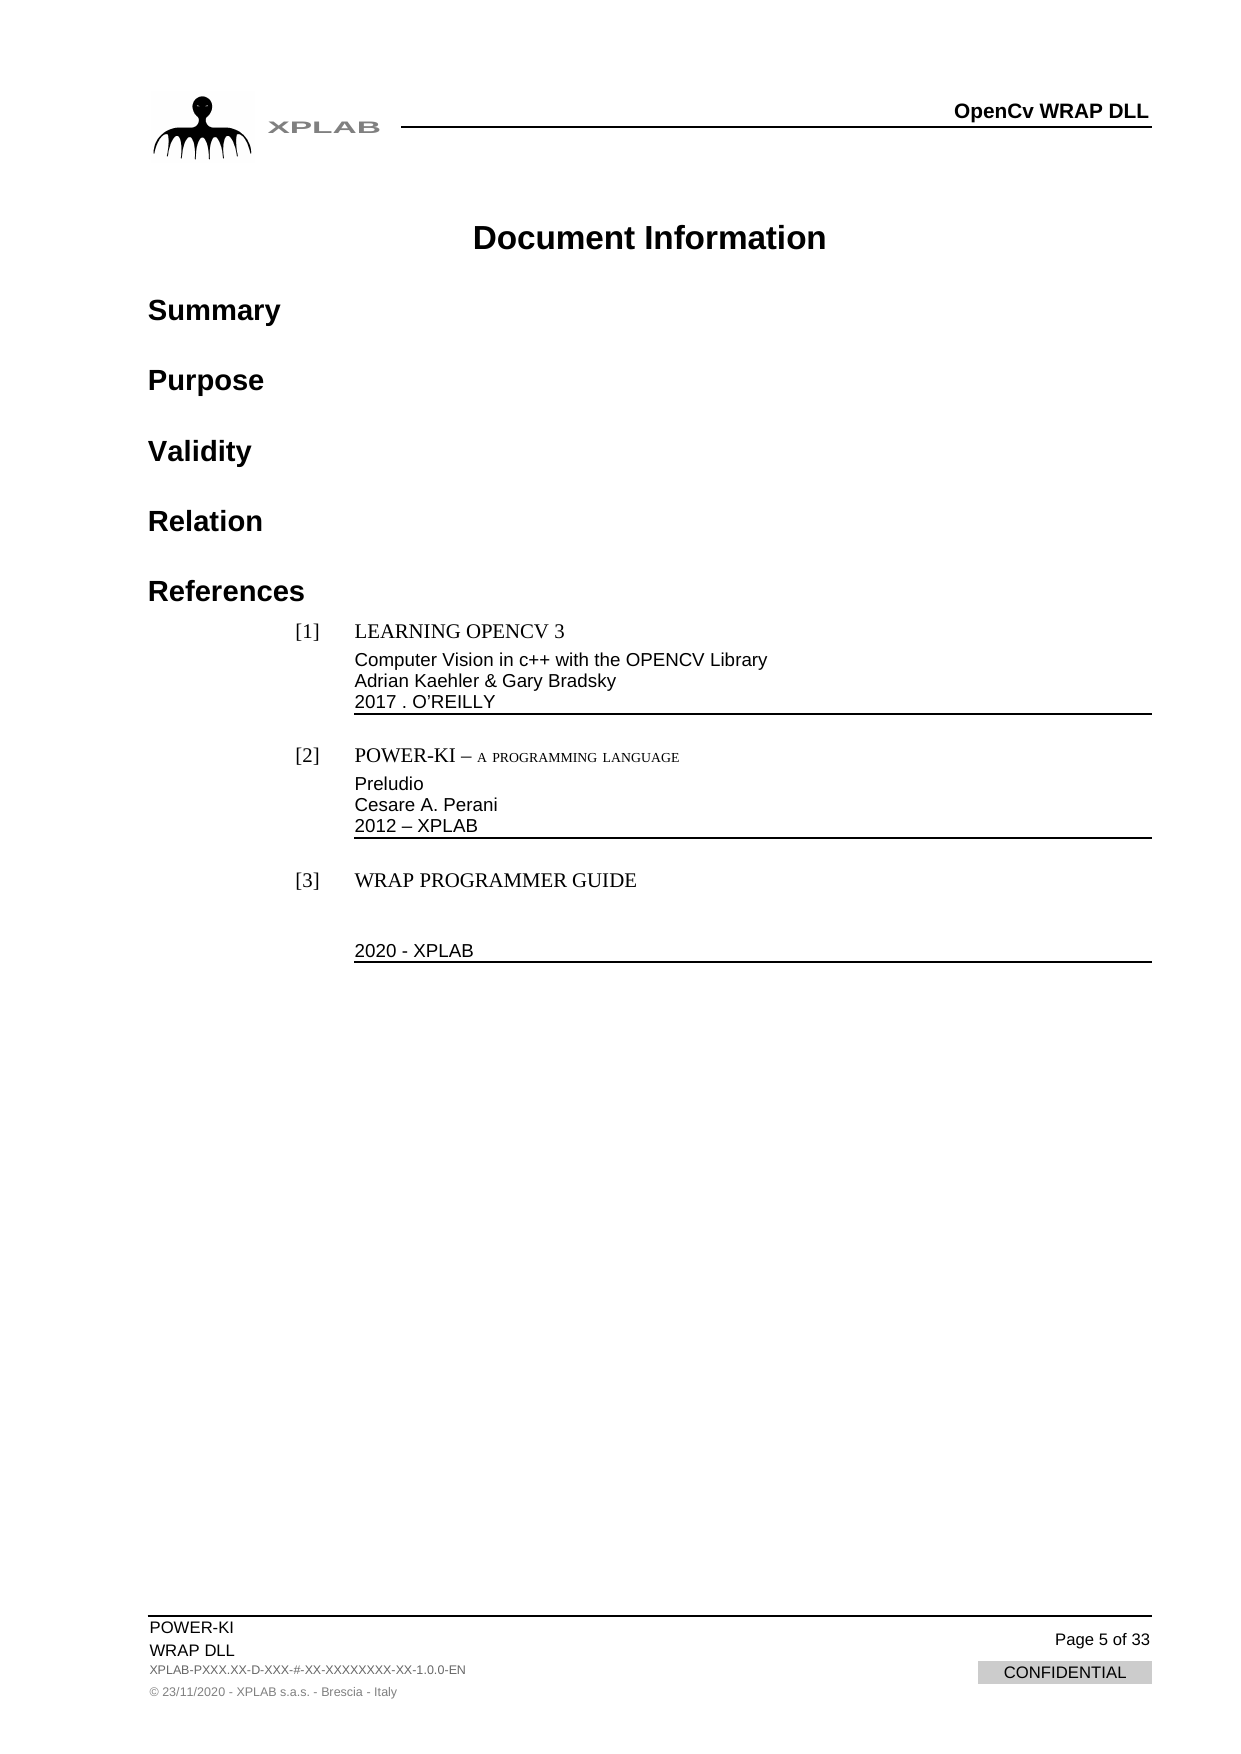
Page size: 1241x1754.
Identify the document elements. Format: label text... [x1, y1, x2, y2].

list LEARNING OPENCV 3 [295, 620, 1152, 643]
table_cell 2020 - XPLAB [354, 940, 1152, 961]
text References [148, 575, 1152, 608]
text Summary [148, 294, 1152, 327]
table_header Computer Vision in c++ with the OPENCV Library [354, 650, 1152, 671]
list POWER-KI – a programming language [295, 744, 1152, 767]
picture [150, 91, 255, 163]
table_header [354, 898, 1152, 919]
text Purpose [148, 364, 1152, 397]
table_cell Cesare A. Perani [354, 795, 1152, 816]
table_cell [354, 919, 1152, 940]
table_header Preludio [354, 774, 1152, 795]
list WRAP PROGRAMMER GUIDE [295, 868, 1152, 892]
text Document Information [148, 220, 1152, 257]
text Validity [148, 434, 1152, 467]
table_cell 2012 – XPLAB [354, 816, 1152, 837]
table_cell 2017 . O’REILLY [354, 692, 1152, 713]
text Relation [148, 505, 1152, 537]
table_cell Adrian Kaehler & Gary Bradsky [354, 671, 1152, 692]
